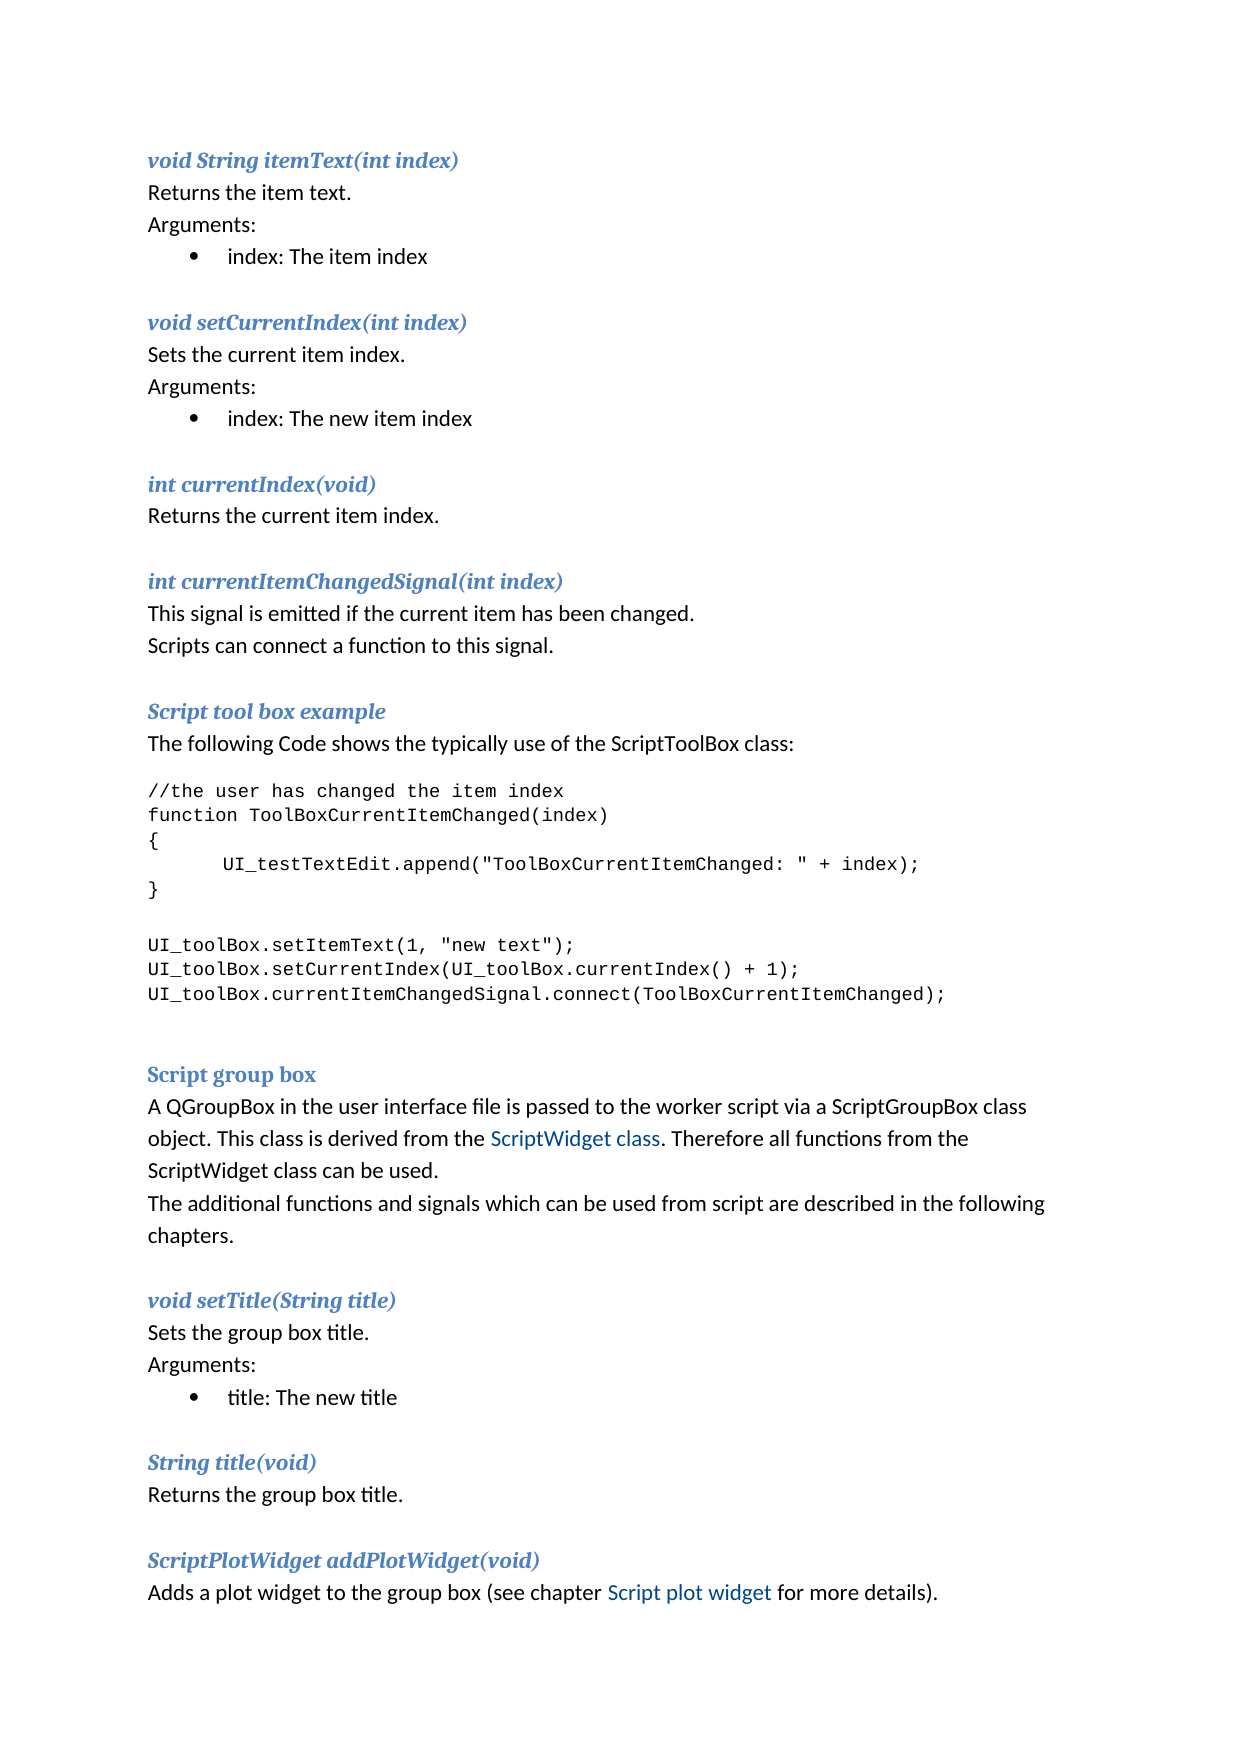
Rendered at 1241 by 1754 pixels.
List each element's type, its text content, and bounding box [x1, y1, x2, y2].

text //the user has changed the item index [148, 782, 1093, 803]
text UI_toolBox.setCurrentIndex(UI_toolBox.currentIndex() + 1); [148, 960, 1093, 981]
text Arguments: [148, 1351, 1093, 1379]
text A QGroupBox in the user interface file is passed to the worker script via a ScriptGroupBox class object. This class is derived from the ScriptWidget class. Therefore all functions from the ScriptWidget class can be used. [148, 1092, 1093, 1184]
text UI_toolBox.setItemText(1, "new text"); [148, 936, 1093, 957]
list index: The item index [190, 242, 1093, 270]
subtitle void setCurrentIndex(int index) [148, 309, 1093, 336]
text Returns the current item index. [148, 502, 1093, 529]
subtitle void String itemText(int index) [148, 148, 1093, 174]
subtitle String title(void) [148, 1450, 1093, 1476]
text Sets the group box title. [148, 1318, 1093, 1346]
text { [148, 831, 1093, 852]
text } [148, 879, 1093, 901]
text Adds a plot widget to the group box (see chapter Script plot widget for more details). [148, 1578, 1093, 1606]
subtitle Script group box [148, 1062, 1093, 1088]
text The following Code shows the typically use of the ScriptToolBox class: [148, 729, 1093, 757]
subtitle int currentIndex(void) [148, 471, 1093, 498]
list title: The new title [190, 1383, 1093, 1411]
subtitle void setTitle(String title) [148, 1288, 1093, 1314]
text Sets the current item index. [148, 340, 1093, 368]
text UI_toolBox.currentItemChangedSignal.connect(ToolBoxCurrentItemChanged); [148, 984, 1093, 1006]
text Arguments: [148, 210, 1093, 238]
subtitle int currentItemChangedSignal(int index) [148, 569, 1093, 595]
text Arguments: [148, 372, 1093, 400]
text Returns the group box title. [148, 1480, 1093, 1508]
subtitle Script tool box example [148, 698, 1093, 725]
list index: The new item index [190, 404, 1093, 432]
text The additional functions and signals which can be used from script are described in the following chapters. [148, 1189, 1093, 1249]
subtitle ScriptPlotWidget addPlotWidget(void) [148, 1548, 1093, 1574]
text Scripts can connect a function to this signal. [148, 631, 1093, 659]
text Returns the item text. [148, 178, 1093, 206]
text This signal is emitted if the current item has been changed. [148, 599, 1093, 627]
text function ToolBoxCurrentItemChanged(index) [148, 806, 1093, 827]
text UI_testTextEdit.append("ToolBoxCurrentItemChanged: " + index); [148, 855, 1093, 876]
